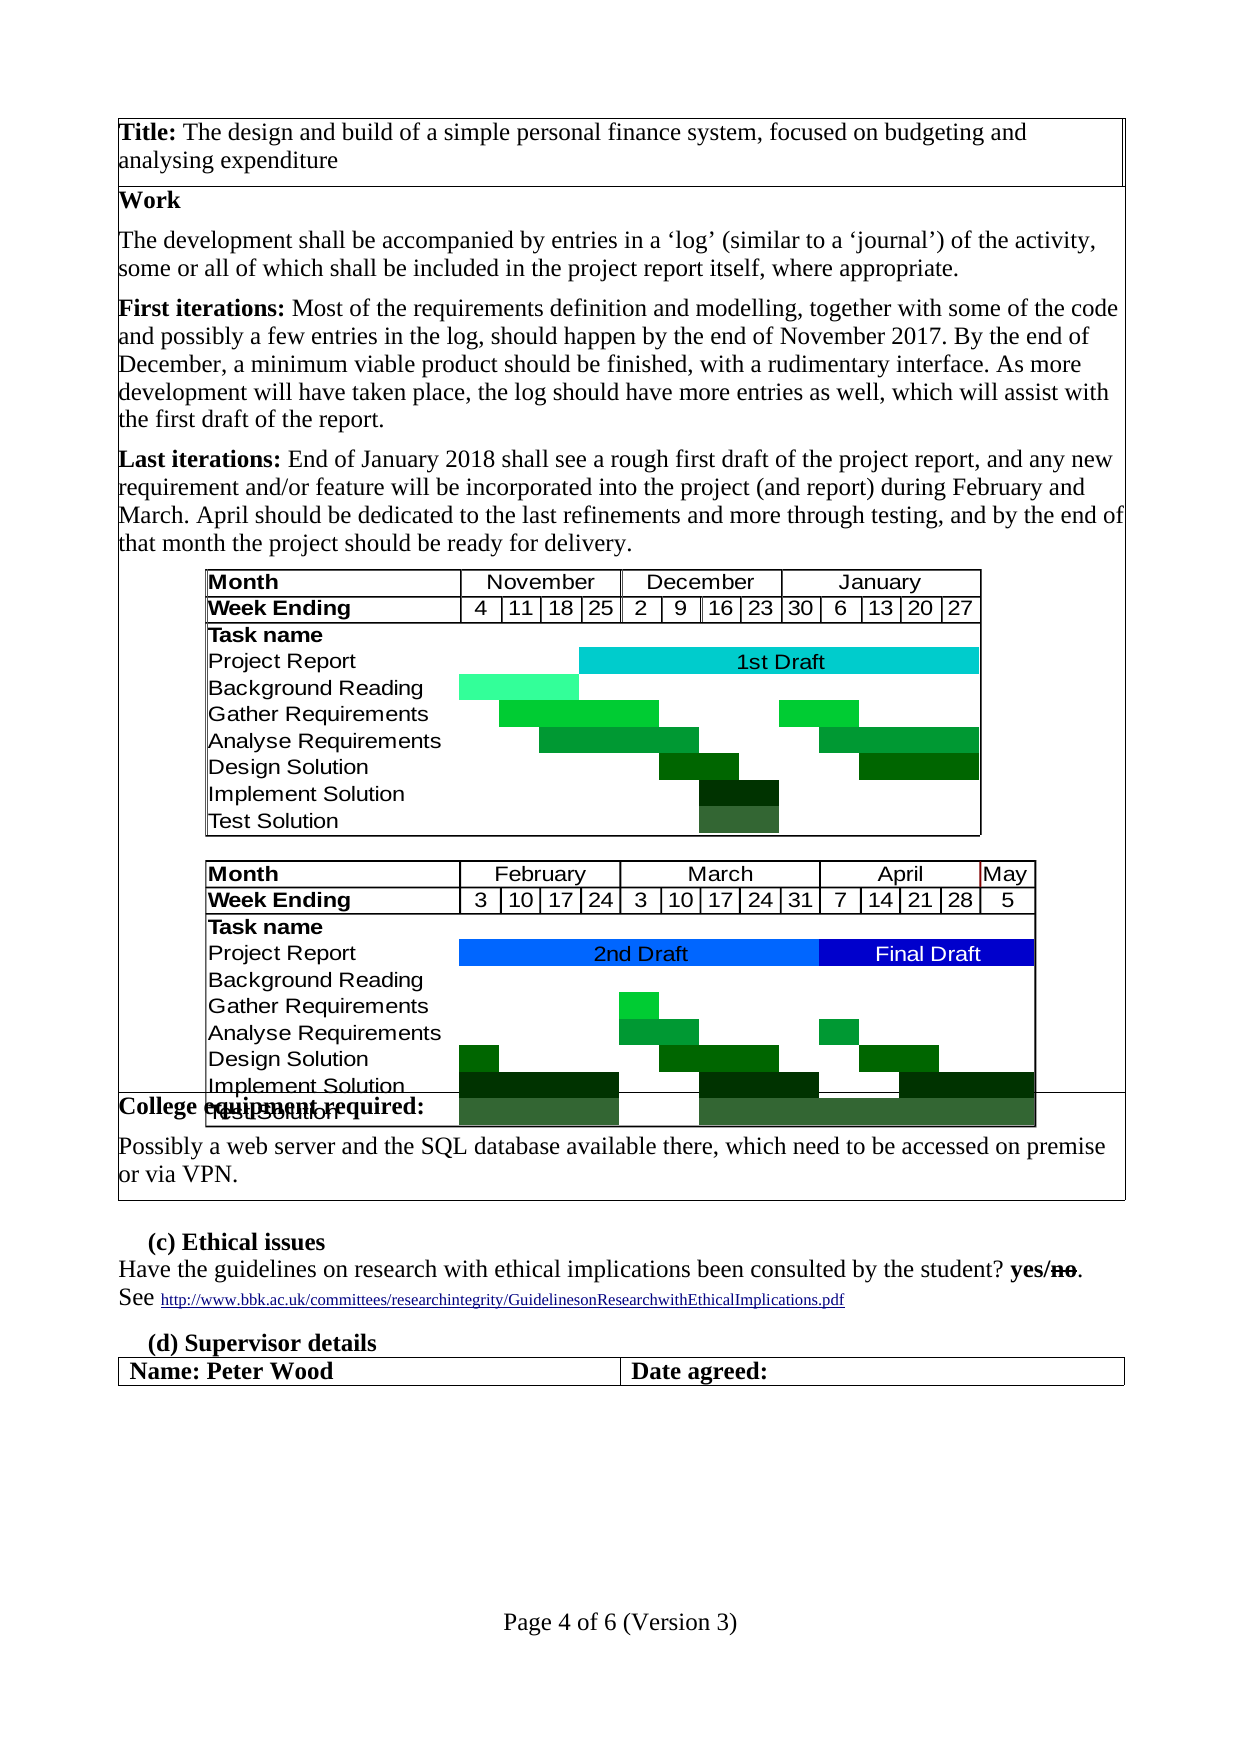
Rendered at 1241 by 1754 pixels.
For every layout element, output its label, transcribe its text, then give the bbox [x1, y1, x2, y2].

table_header Date agreed: [621, 1358, 1124, 1385]
table_header Title: The design and build of a simple personal finance system, focused on budgeting and analysing expenditure [119, 119, 1122, 186]
table_cell College equipment required: Possibly a web server and the SQL database available there, which need to be accessed on premise or via VPN. [119, 1093, 1125, 1200]
table_cell Work The development shall be accompanied by entries in a ‘log’ (similar to a ‘journal’) of the activity, some or all of which shall be included in the project report itself, where appropriate. First iterations: Most of the requirements definition and modelling, together with some of the code and possibly a few entries in the log, should happen by the end of November 2017. By the end of December, a minimum viable product should be finished, with a rudimentary interface. As more development will have taken place, the log should have more entries as well, which will assist with the first draft of the report. Last iterations: End of January 2018 shall see a rough first draft of the project report, and any new requirement and/or feature will be incorporated into the project (and report) during February and March. April should be dedicated to the last refinements and more through testing, and by the end of that month the project should be ready for delivery. [119, 187, 1125, 1092]
text Have the guidelines on research with ethical implications been consulted by the student? yes/no. See http://www.bbk.ac.uk/committees/researchintegrity/GuidelinesonResearchwithEthicalImplications.pdf [118, 1256, 1122, 1311]
text (d) Supervisor details [118, 1329, 1122, 1357]
table_header Name: Peter Wood [119, 1358, 620, 1385]
text (c) Ethical issues [118, 1228, 1122, 1256]
